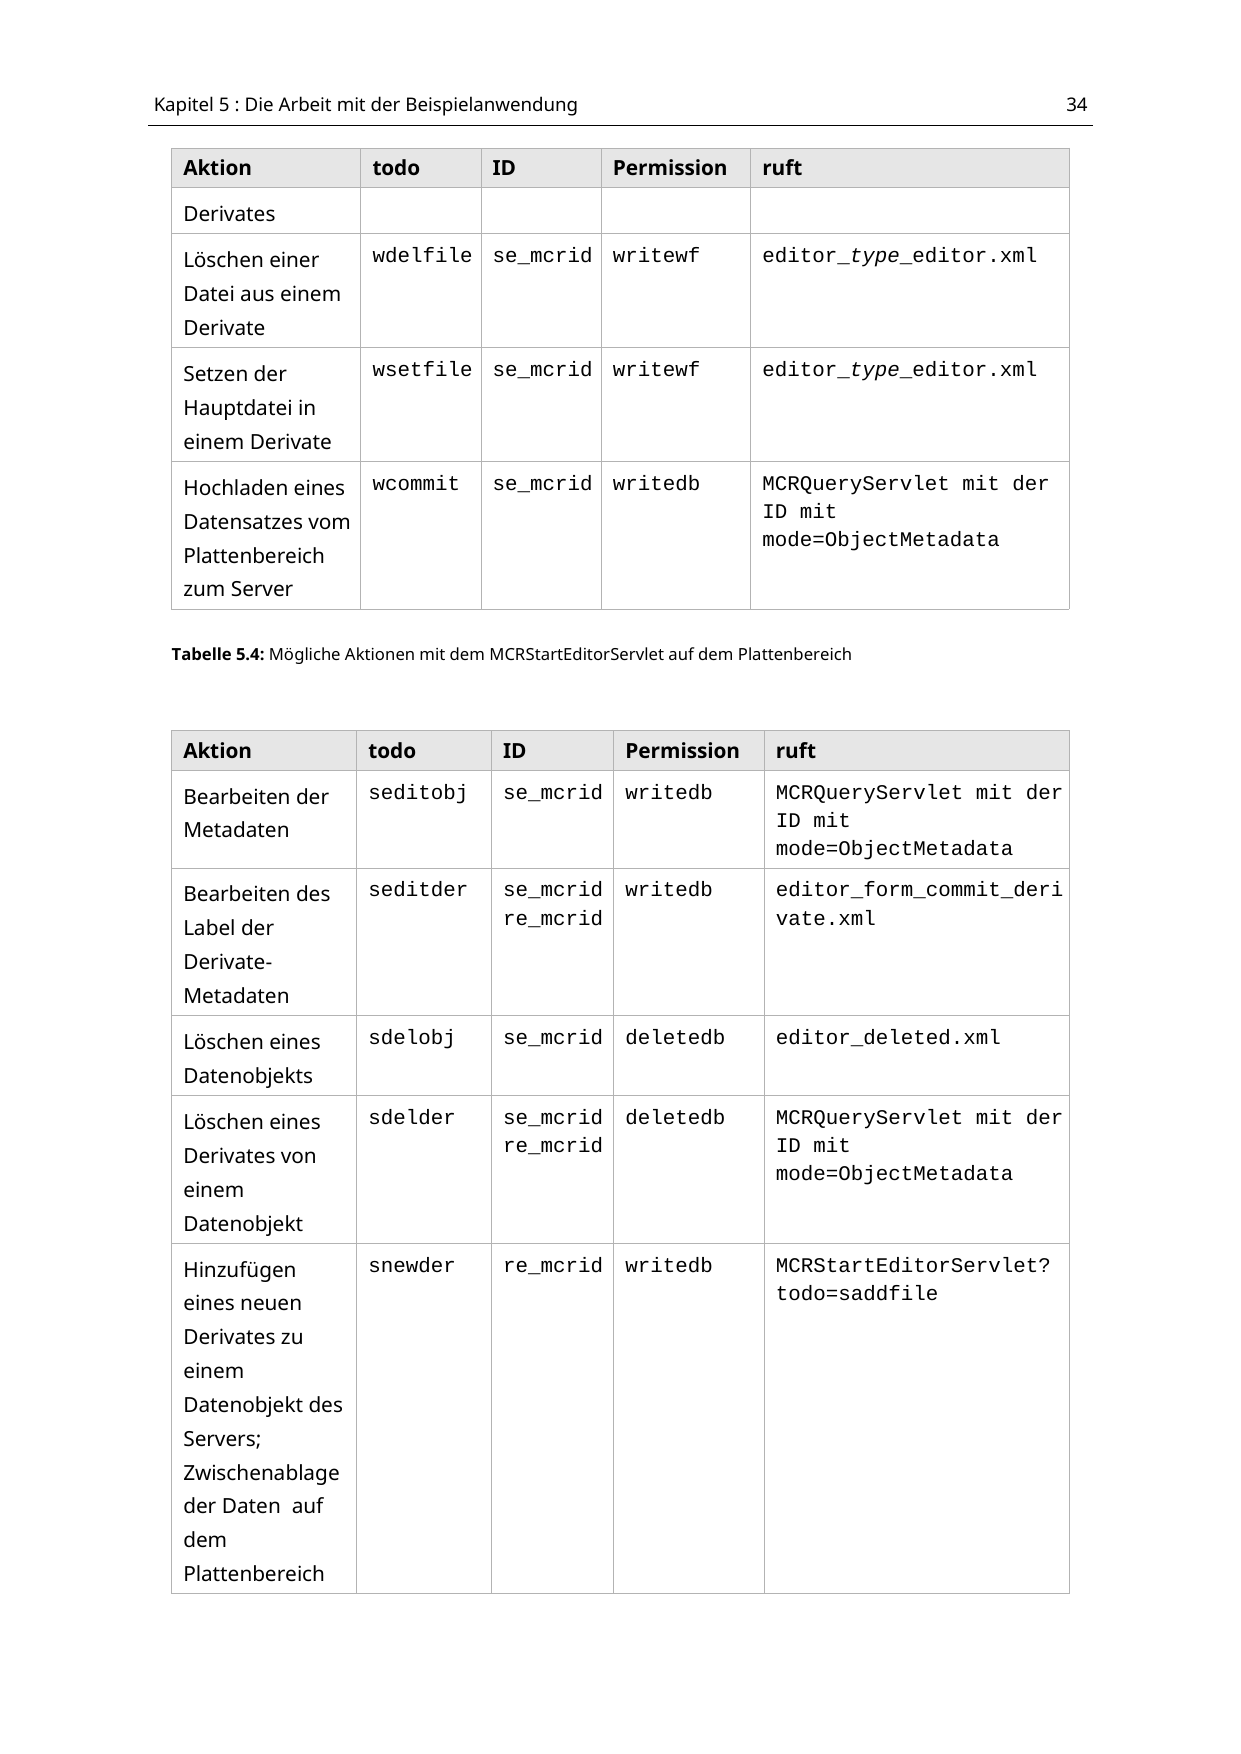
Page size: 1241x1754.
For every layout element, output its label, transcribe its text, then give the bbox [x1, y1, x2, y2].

table_cell Löschen eines Derivates von einem Datenobjekt [172, 1096, 356, 1243]
table_header Aktion [172, 731, 356, 770]
table_cell writewf [602, 348, 750, 461]
table_cell seditobj [357, 771, 491, 868]
table_cell writewf [602, 234, 750, 347]
table_cell se_mcridre_mcrid [492, 869, 613, 1015]
table_cell se_mcrid [492, 771, 613, 868]
table_cell editor_type_editor.xml [751, 348, 1069, 461]
table_cell wdelfile [361, 234, 481, 347]
table_cell Hochladen eines Datensatzes vom Plattenbereich zum Server [172, 462, 360, 609]
table_cell MCRQueryServlet mit der ID mit mode=ObjectMetadata [765, 1096, 1069, 1243]
table_cell writedb [614, 869, 764, 1015]
table_cell Hinzufügen eines neuen Derivates zu einem Datenobjekt des Servers; Zwischenablage der Daten auf dem Plattenbereich [172, 1244, 356, 1593]
table_cell writedb [614, 1244, 764, 1593]
table_header ruft [765, 731, 1069, 770]
table_cell [482, 188, 601, 233]
table_cell se_mcrid [482, 348, 601, 461]
table_header ruft [751, 149, 1069, 187]
table_header Permission [614, 731, 764, 770]
table_header ID [482, 149, 601, 187]
table_cell MCRQueryServlet mit der ID mit mode=ObjectMetadata [765, 771, 1069, 868]
table_cell se_mcrid [482, 234, 601, 347]
table_cell MCRStartEditorServlet?todo=saddfile [765, 1244, 1069, 1593]
table_header todo [361, 149, 481, 187]
table_cell editor_type_editor.xml [751, 234, 1069, 347]
table_header todo [357, 731, 491, 770]
table_cell writedb [614, 771, 764, 868]
table_cell se_mcridre_mcrid [492, 1096, 613, 1243]
table_header ID [492, 731, 613, 770]
table_cell [602, 188, 750, 233]
table_cell editor_deleted.xml [765, 1016, 1069, 1095]
table_cell wcommit [361, 462, 481, 609]
table_cell se_mcrid [492, 1016, 613, 1095]
text Tabelle 5.4: Mögliche Aktionen mit dem MCRStartEditorServlet auf dem Plattenbereich [171, 642, 1069, 665]
table_cell Löschen eines Datenobjekts [172, 1016, 356, 1095]
table_cell sdelobj [357, 1016, 491, 1095]
table_cell Bearbeiten der Metadaten [172, 771, 356, 868]
table_cell Bearbeiten des Label der Derivate-Metadaten [172, 869, 356, 1015]
table_header Permission [602, 149, 750, 187]
table_cell seditder [357, 869, 491, 1015]
table_cell deletedb [614, 1096, 764, 1243]
table_cell [361, 188, 481, 233]
table_cell deletedb [614, 1016, 764, 1095]
table_cell re_mcrid [492, 1244, 613, 1593]
table_cell wsetfile [361, 348, 481, 461]
table_cell editor_form_commit_derivate.xml [765, 869, 1069, 1015]
table_cell se_mcrid [482, 462, 601, 609]
table_cell MCRQueryServlet mit der ID mit mode=ObjectMetadata [751, 462, 1069, 609]
table_cell snewder [357, 1244, 491, 1593]
table_header Aktion [172, 149, 360, 187]
table_cell [751, 188, 1069, 233]
table_cell Derivates [172, 188, 360, 233]
table_cell Setzen der Hauptdatei in einem Derivate [172, 348, 360, 461]
table_cell Löschen einer Datei aus einem Derivate [172, 234, 360, 347]
table_cell writedb [602, 462, 750, 609]
table_cell sdelder [357, 1096, 491, 1243]
